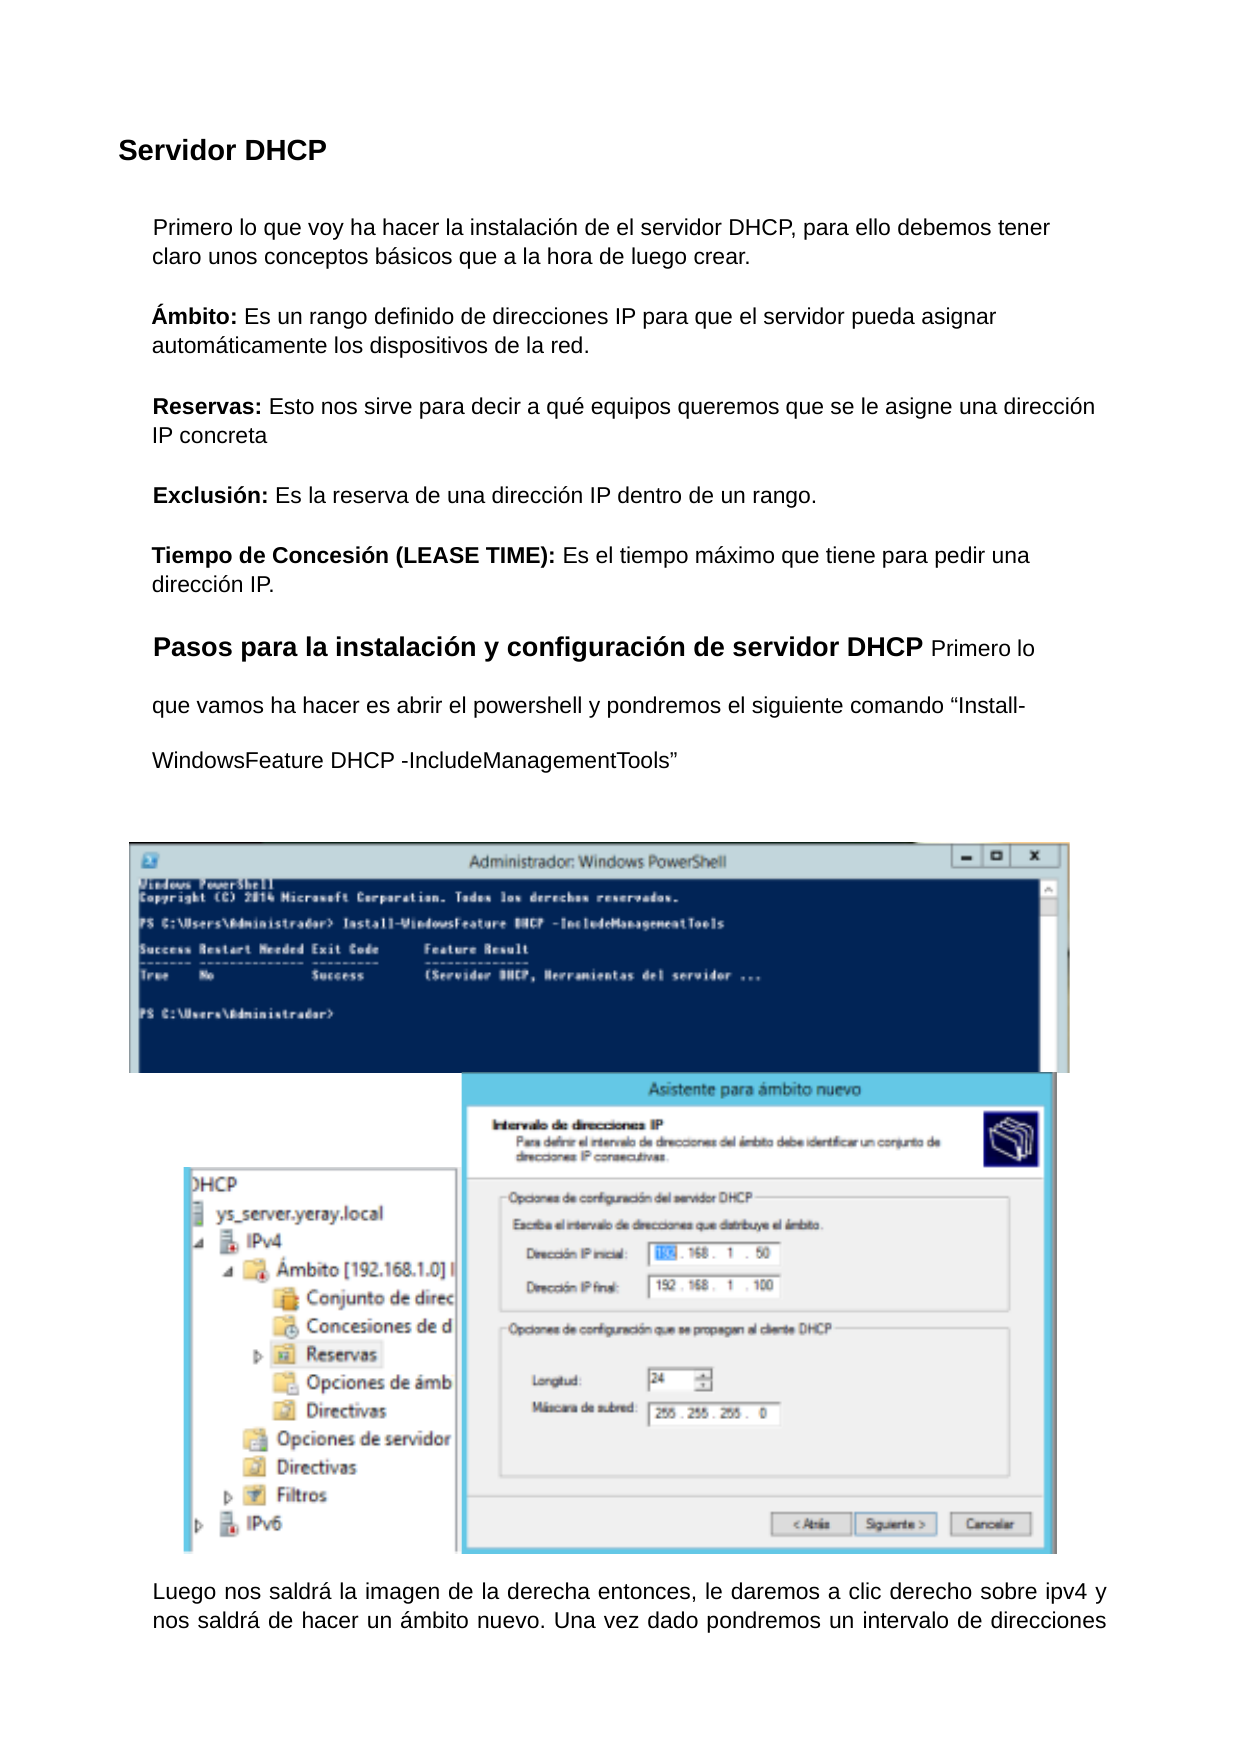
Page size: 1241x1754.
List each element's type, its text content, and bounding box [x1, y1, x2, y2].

text Reservas: Esto nos sirve para decir a qué equipos queremos que se le asigne una dirección IP concreta [152, 393, 1108, 448]
text Tiempo de Concesión (LEASE TIME): Es el tiempo máximo que tiene para pedir una dirección IP. [151, 542, 1046, 598]
text Exclusión: Es la reserva de una dirección IP dentro de un rango. [153, 482, 1122, 508]
text Ámbito: Es un rango definido de direcciones IP para que el servidor pueda asignar automáticamente los dispositivos de la red. [151, 303, 1106, 359]
picture [129, 842, 1070, 1554]
text Luego nos saldrá la imagen de la derecha entonces, le daremos a clic derecho sobre ipv4 y nos saldrá de hacer un ámbito nuevo. Una vez dado pondremos un intervalo de direcciones [152, 1578, 1108, 1633]
text Pasos para la instalación y configuración de servidor DHCP Primero lo que vamos ha hacer es abrir el powershell y pondremos el siguiente comando “Install-WindowsFeature DHCP -IncludeManagementTools” [152, 631, 1071, 774]
text Primero lo que voy ha hacer la instalación de el servidor DHCP, para ello debemos tener claro unos conceptos básicos que a la hora de luego crear. [152, 214, 1106, 269]
subtitle Servidor DHCP [118, 133, 1122, 166]
